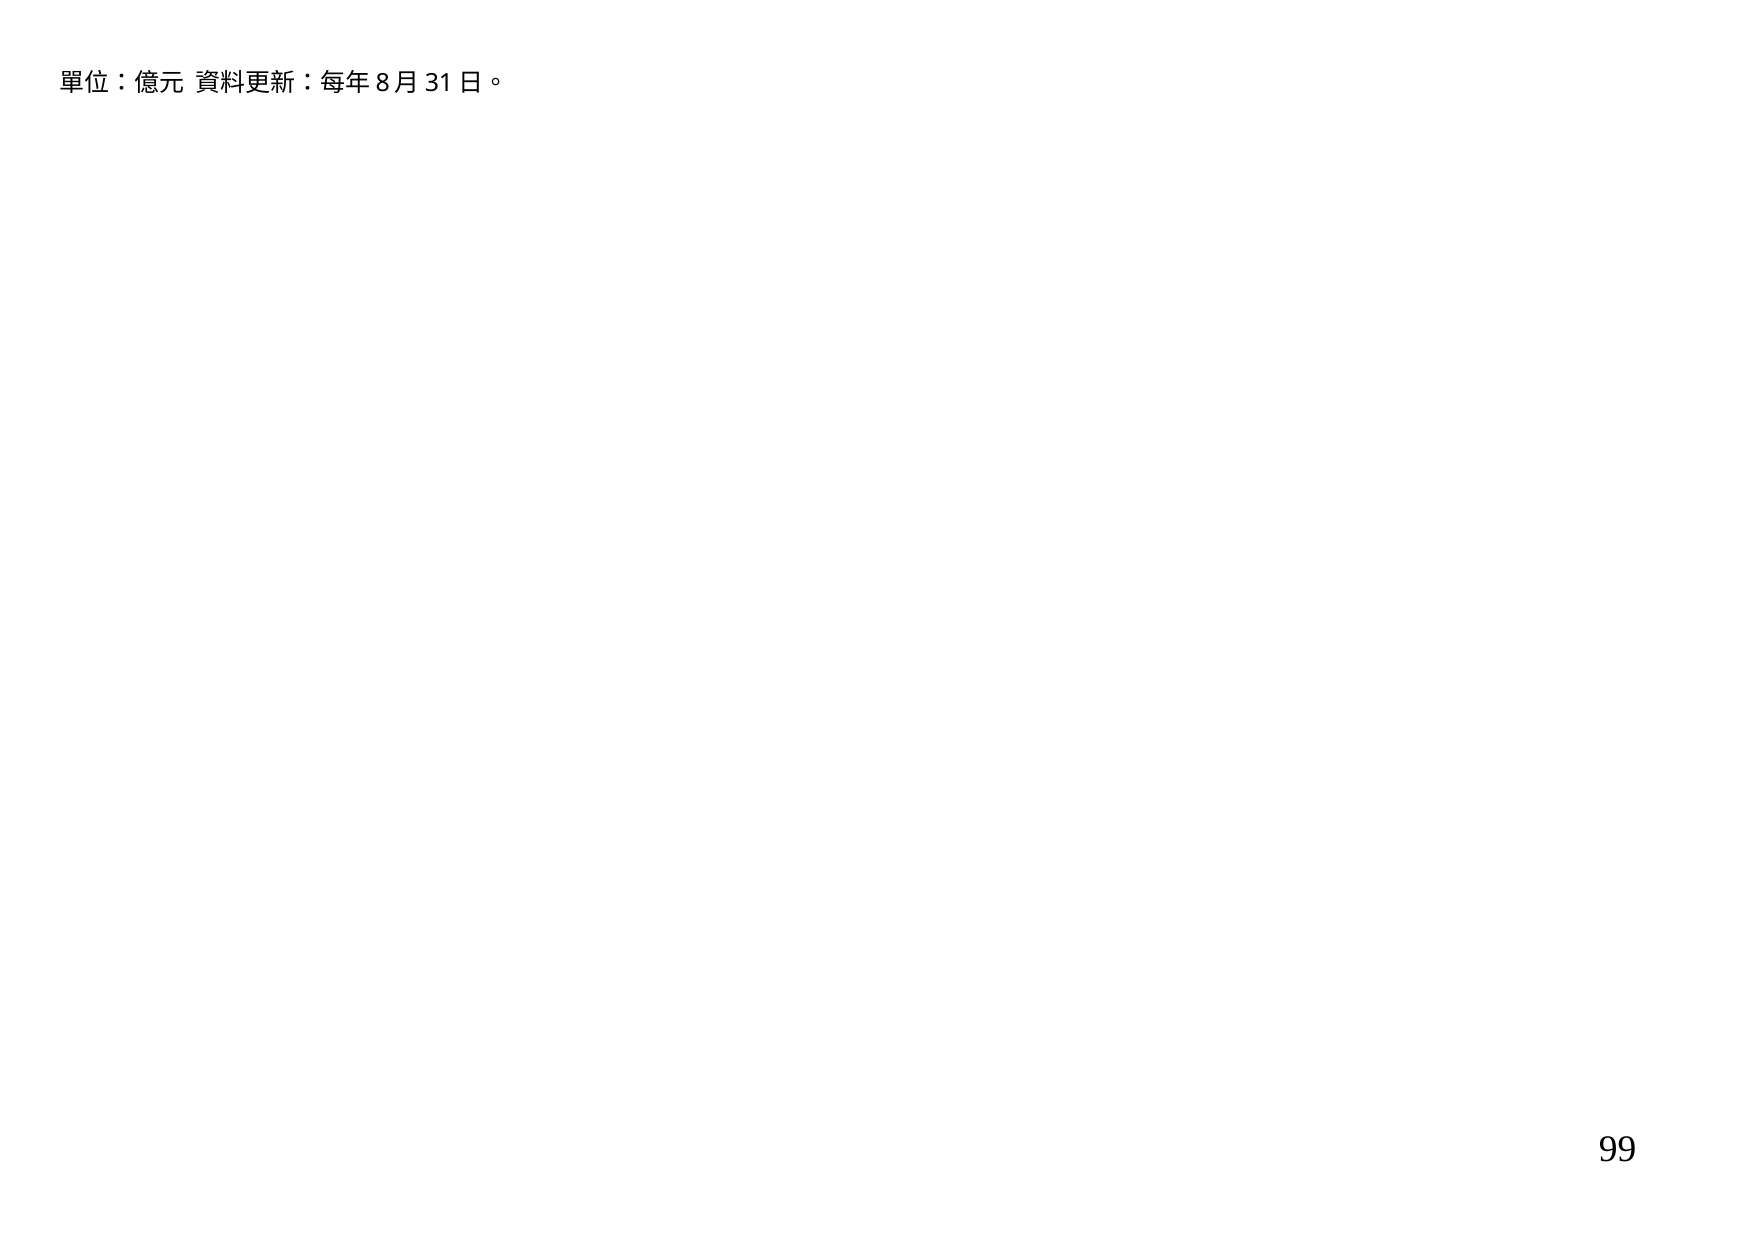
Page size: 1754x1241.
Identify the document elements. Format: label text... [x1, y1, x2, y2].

text 單位：億元 資料更新：每年8月31日。 [59, 62, 1636, 99]
